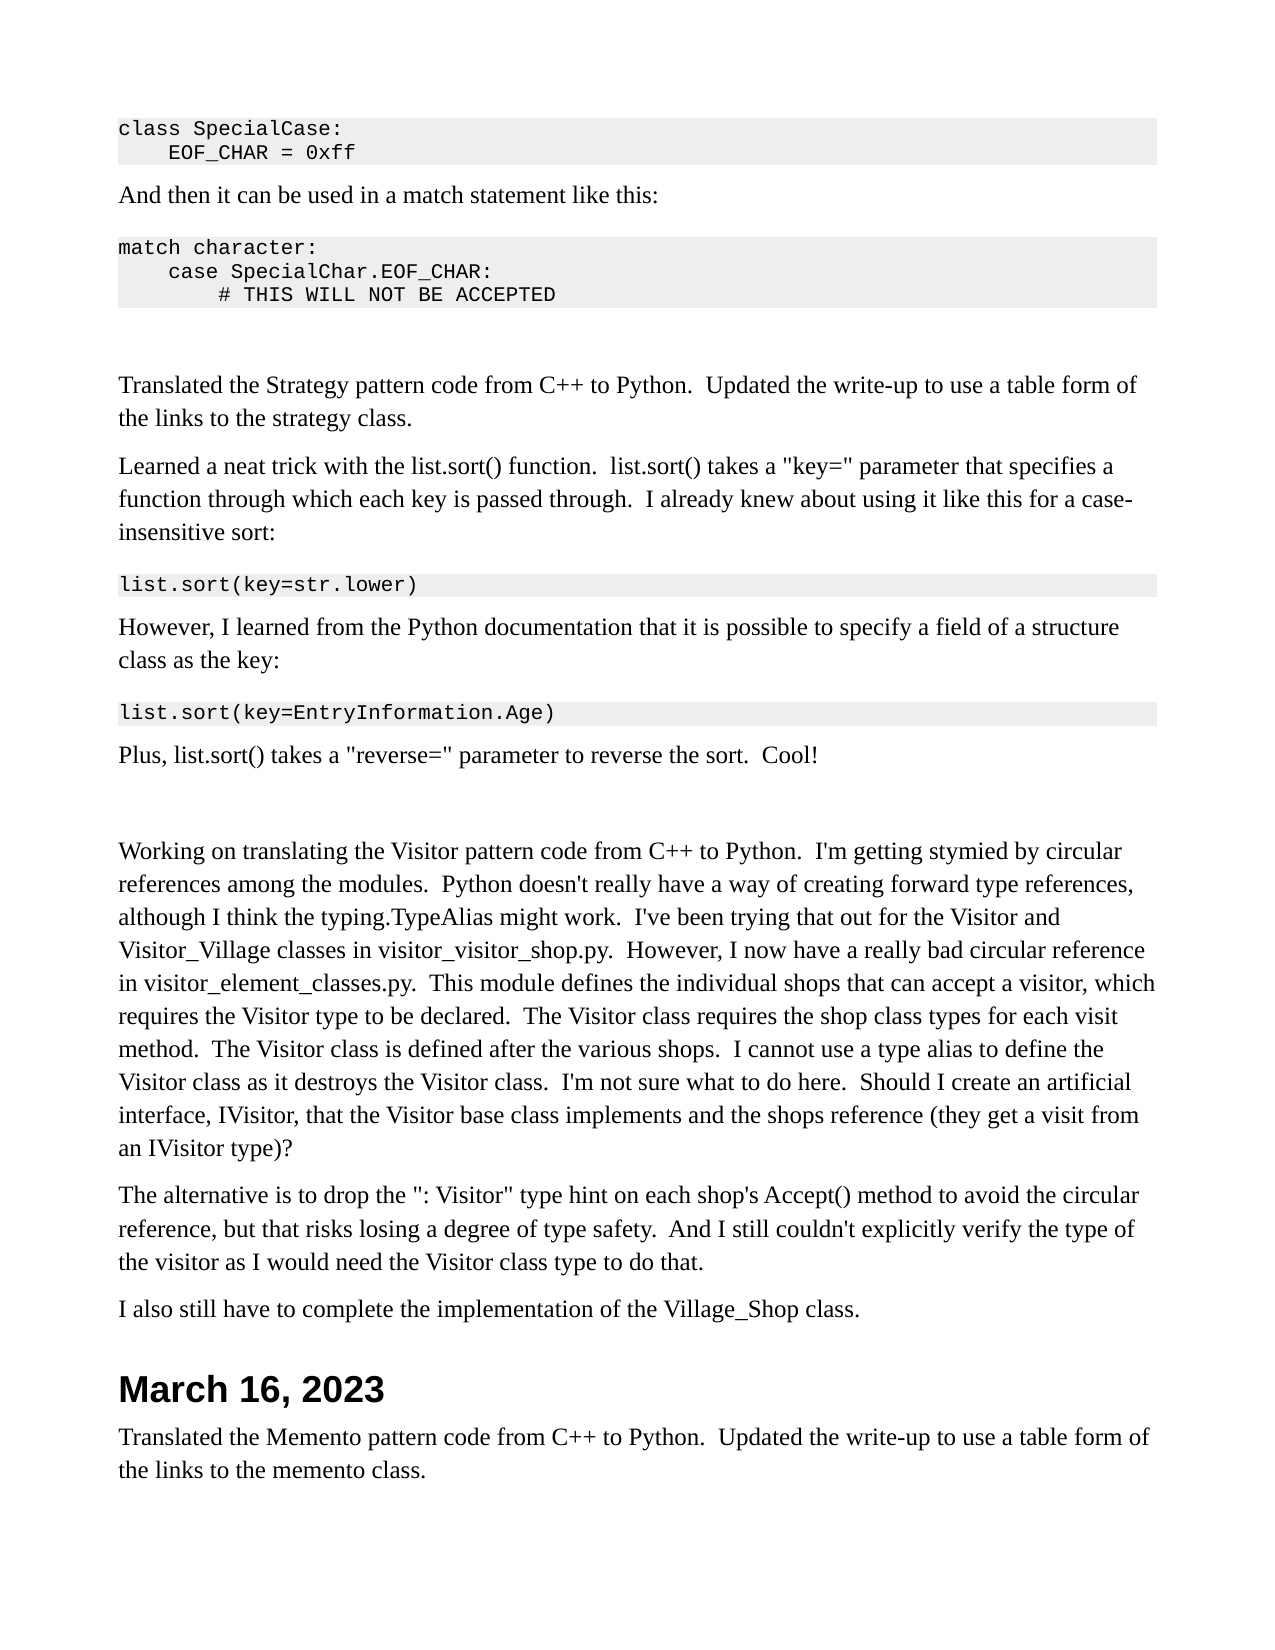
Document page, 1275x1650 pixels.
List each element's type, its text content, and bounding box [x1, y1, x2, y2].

text Translated the Strategy pattern code from C++ to Python. Updated the write-up to use a table form of the links to the strategy class. [118, 371, 1157, 432]
text Working on translating the Visitor pattern code from C++ to Python. I'm getting stymied by circular references among the modules. Python doesn't really have a way of creating forward type references, although I think the typing.TypeAlias might work. I've been trying that out for the Visitor and Visitor_Village classes in visitor_visitor_shop.py. However, I now have a really bad circular reference in visitor_element_classes.py. This module defines the individual shops that can accept a visitor, which requires the Visitor type to be declared. The Visitor class requires the shop class types for each visit method. The Visitor class is defined after the various shops. I cannot use a type alias to define the Visitor class as it destroys the Visitor class. I'm not sure what to do here. Should I create an artificial interface, IVisitor, that the Visitor base class implements and the shops reference (they get a visit from an IVisitor type)? [118, 836, 1157, 1162]
text Translated the Memento pattern code from C++ to Python. Updated the write-up to use a table form of the links to the memento class. [118, 1422, 1157, 1484]
text class SpecialCase: [118, 118, 1157, 142]
text And then it can be used in a match statement like this: [118, 180, 1157, 209]
text match character: [118, 237, 1157, 261]
text Plus, list.sort() takes a "reverse=" parameter to reverse the sort. Cool! [118, 741, 1157, 769]
text case SpecialChar.EOF_CHAR: [118, 261, 1157, 284]
text However, I learned from the Python documentation that it is possible to specify a field of a structure class as the key: [118, 612, 1157, 674]
subtitle March 16, 2023 [118, 1367, 1157, 1410]
text Learned a neat trick with the list.sort() function. list.sort() takes a "key=" parameter that specifies a function through which each key is passed through. I already knew about using it like this for a case-insensitive sort: [118, 451, 1157, 546]
text EOF_CHAR = 0xff [118, 142, 1157, 165]
text list.sort(key=EntryInformation.Age) [118, 702, 1157, 726]
text I also still have to complete the implementation of the Village_Shop class. [118, 1294, 1157, 1323]
text list.sort(key=str.lower) [118, 574, 1157, 597]
text The alternative is to drop the ": Visitor" type hint on each shop's Accept() method to avoid the circular reference, but that risks losing a degree of type safety. And I still couldn't explicitly verify the type of the visitor as I would need the Visitor class type to do that. [118, 1181, 1157, 1275]
text # THIS WILL NOT BE ACCEPTED [118, 284, 1157, 308]
